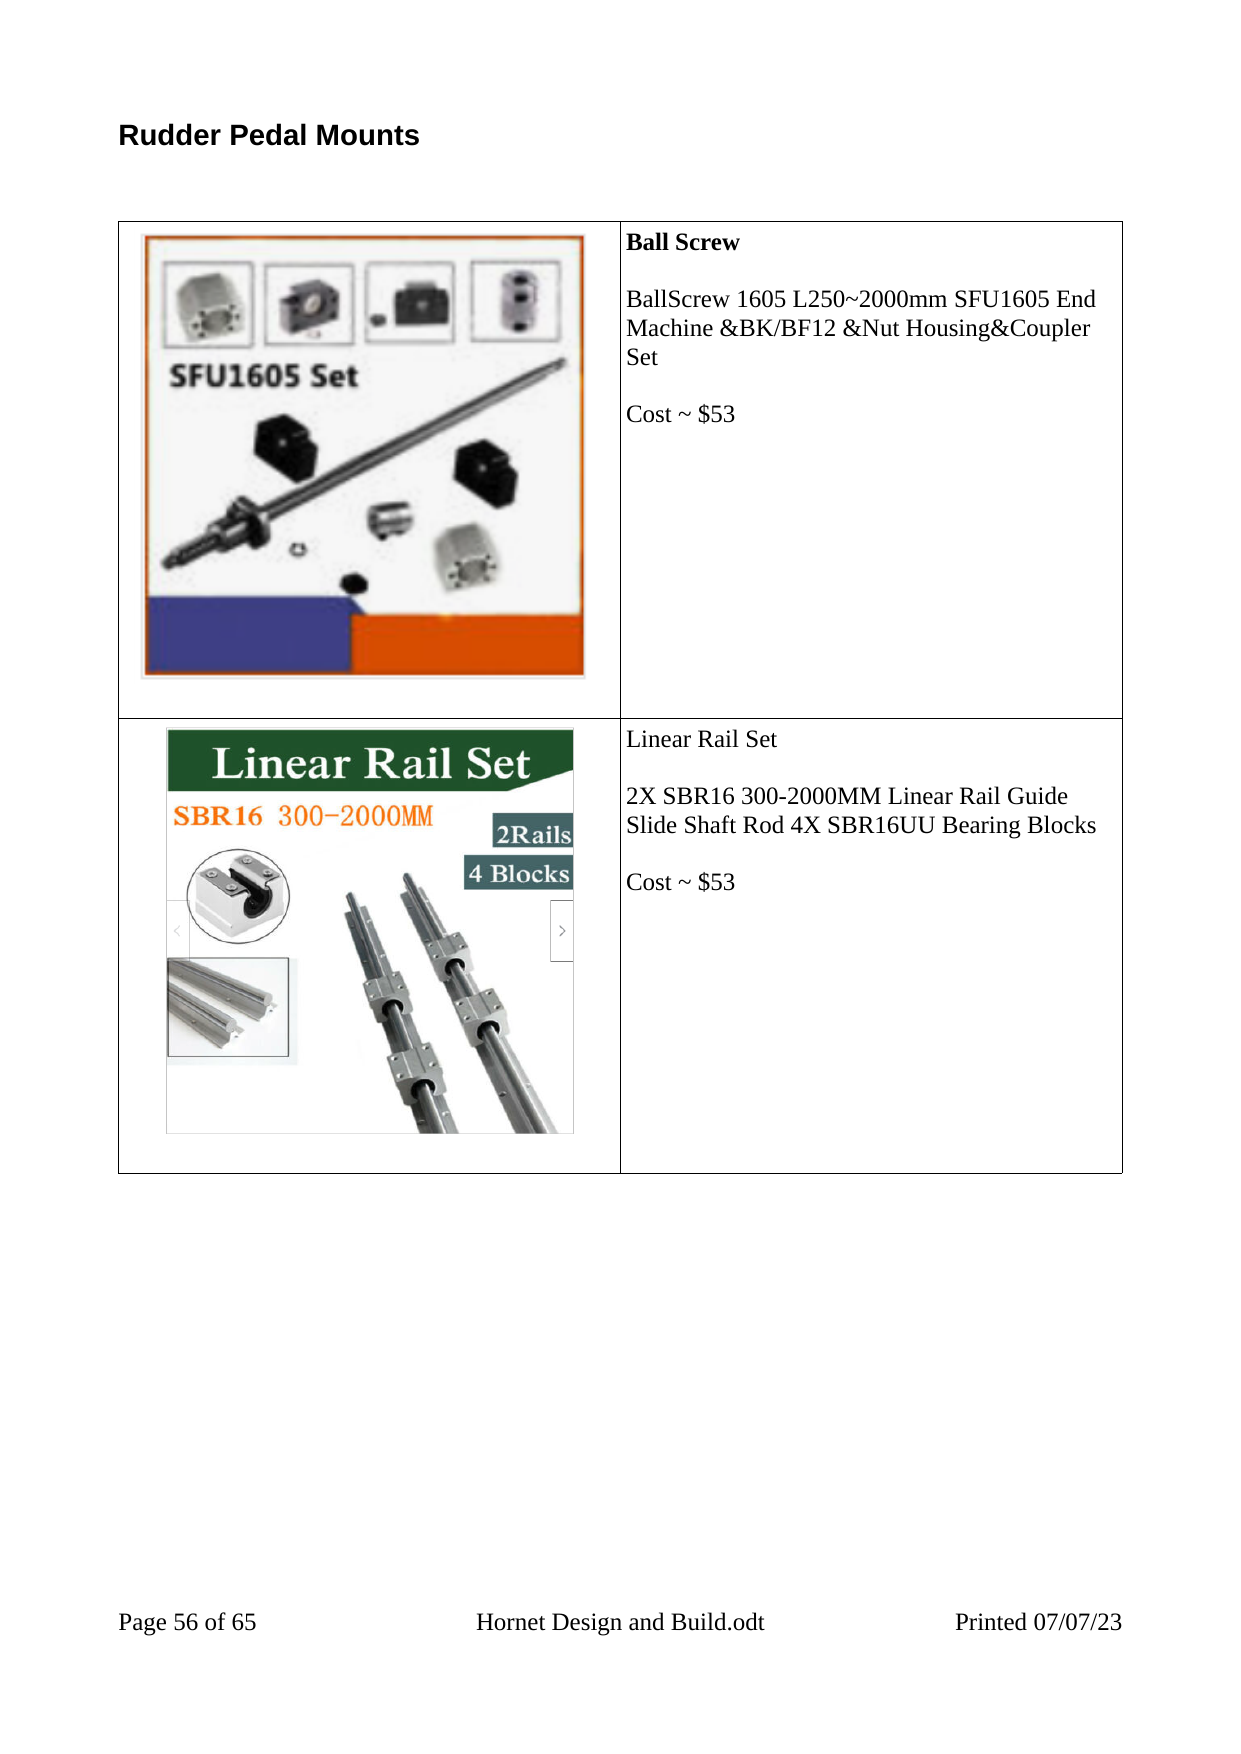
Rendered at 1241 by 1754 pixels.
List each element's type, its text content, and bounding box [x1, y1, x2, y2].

subtitle Rudder Pedal Mounts [118, 118, 1122, 152]
picture [133, 227, 605, 684]
table_header Ball Screw BallScrew 1605 L250~2000mm SFU1605 End Machine &BK/BF12 &Nut Housing&Coupler Set Cost ~ $53 [621, 222, 1122, 718]
picture [161, 723, 577, 1138]
table_cell [119, 719, 620, 1172]
table_cell Linear Rail Set 2X SBR16 300-2000MM Linear Rail Guide Slide Shaft Rod 4X SBR16UU Bearing Blocks Cost ~ $53 [621, 719, 1122, 1172]
table_header [119, 222, 620, 718]
